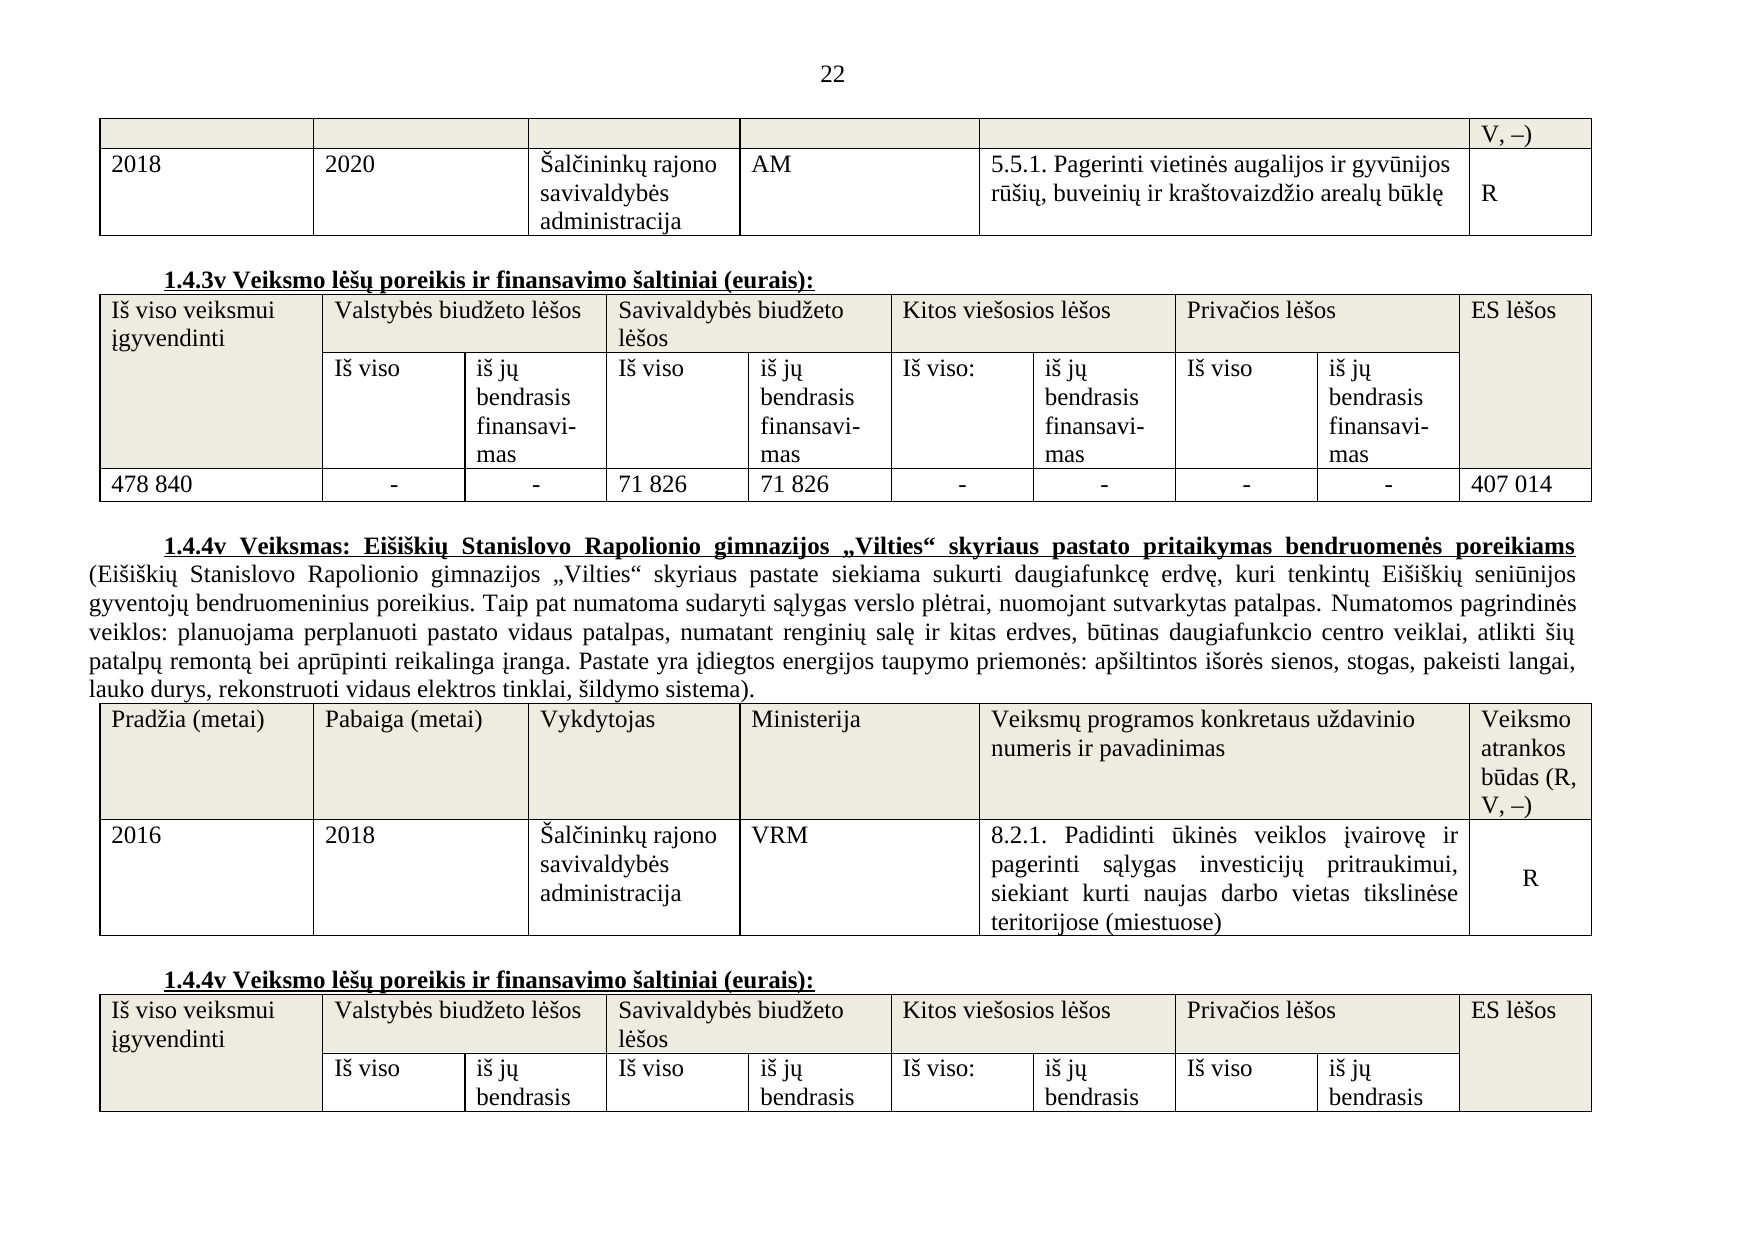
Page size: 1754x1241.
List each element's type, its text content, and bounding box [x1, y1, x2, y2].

table_cell 407 014 [1460, 469, 1591, 501]
table_cell Iš viso [1176, 353, 1317, 468]
table_header Valstybės biudžeto lėšos [323, 995, 606, 1052]
table_cell - [892, 469, 1033, 501]
table_cell Iš viso: [892, 1054, 1033, 1111]
table_cell - [1176, 469, 1317, 501]
table_cell 8.2.1. Padidinti ūkinės veiklos įvairovę ir pagerinti sąlygas investicijų pritraukimui, siekiant kurti naujas darbo vietas tikslinėse teritorijose (miestuose) [980, 820, 1469, 935]
table_header Privačios lėšos [1176, 295, 1459, 352]
table_header Pradžia (metai) [101, 704, 313, 819]
table_header Veiksmų programos konkretaus uždavinio numeris ir pavadinimas [980, 704, 1469, 819]
table_header Iš viso veiksmui įgyvendinti [101, 995, 322, 1111]
table_header ES lėšos [1460, 995, 1591, 1111]
table_header Kitos viešosios lėšos [892, 295, 1175, 352]
table_cell R [1470, 820, 1591, 935]
table_header [741, 119, 979, 148]
table_cell Šalčininkų rajono savivaldybės administracija [529, 820, 739, 935]
table_cell 2018 [314, 820, 528, 935]
table_header Iš viso veiksmui įgyvendinti [101, 295, 322, 468]
table_header Pabaiga (metai) [314, 704, 528, 819]
table_header V, –) [1470, 119, 1591, 148]
table_cell Iš viso [323, 353, 464, 468]
table_cell Šalčininkų rajono savivaldybės administracija [529, 149, 739, 235]
table_cell 2016 [101, 820, 313, 935]
table_header Savivaldybės biudžeto lėšos [607, 295, 891, 352]
table_cell Iš viso [607, 353, 748, 468]
table_header Kitos viešosios lėšos [892, 995, 1175, 1052]
table_header [101, 119, 313, 148]
table_cell iš jų bendrasis finansavi- mas [1034, 353, 1175, 468]
table_cell Iš viso [1176, 1054, 1317, 1111]
table_header Valstybės biudžeto lėšos [323, 295, 606, 352]
table_cell Iš viso: [892, 353, 1033, 468]
table_cell AM [741, 149, 979, 235]
table_header [980, 119, 1469, 148]
table_cell VRM [741, 820, 979, 935]
table_cell 5.5.1. Pagerinti vietinės augalijos ir gyvūnijos rūšių, buveinių ir kraštovaizdžio arealų būklę [980, 149, 1469, 235]
table_cell 478 840 [101, 469, 322, 501]
table_cell iš jų bendrasis finansavi- mas [466, 353, 606, 468]
text 1.4.4v Veiksmas: Eišiškių Stanislovo Rapolionio gimnazijos „Vilties“ skyriaus pastato pritaikymas bendruomenės poreikiams (Eišiškių Stanislovo Rapolionio gimnazijos „Vilties“ skyriaus pastate siekiama sukurti daugiafunkcę erdvę, kuri tenkintų Eišiškių seniūnijos gyventojų bendruomeninius poreikius. Taip pat numatoma sudaryti sąlygas verslo plėtrai, nuomojant sutvarkytas patalpas. Numatomos pagrindinės veiklos: planuojama perplanuoti pastato vidaus patalpas, numatant renginių salę ir kitas erdves, būtinas daugiafunkcio centro veiklai, atlikti šių patalpų remontą bei aprūpinti reikalinga įranga. Pastate yra įdiegtos energijos taupymo priemonės: apšiltintos išorės sienos, stogas, pakeisti langai, lauko durys, rekonstruoti vidaus elektros tinklai, šildymo sistema). [89, 531, 1577, 703]
table_cell iš jų bendrasis [749, 1054, 891, 1111]
table_cell - [1318, 469, 1459, 501]
table_cell 71 826 [607, 469, 748, 501]
table_header ES lėšos [1460, 295, 1591, 468]
table_cell Iš viso [323, 1054, 464, 1111]
table_cell Iš viso [607, 1054, 748, 1111]
table_header Savivaldybės biudžeto lėšos [607, 995, 891, 1052]
table_cell 2018 [101, 149, 313, 235]
table_cell iš jų bendrasis [1318, 1054, 1459, 1111]
table_cell 71 826 [749, 469, 891, 501]
table_header Privačios lėšos [1176, 995, 1459, 1052]
table_header Ministerija [741, 704, 979, 819]
table_header Veiksmo atrankos būdas (R, V, –) [1470, 704, 1591, 819]
table_header Vykdytojas [529, 704, 739, 819]
table_cell - [323, 469, 464, 501]
table_cell - [466, 469, 606, 501]
table_cell iš jų bendrasis [466, 1054, 606, 1111]
table_cell - [1034, 469, 1175, 501]
table_cell 2020 [314, 149, 528, 235]
text 1.4.3v Veiksmo lėšų poreikis ir finansavimo šaltiniai (eurais): [89, 265, 1577, 294]
table_cell R [1470, 149, 1591, 235]
text 1.4.4v Veiksmo lėšų poreikis ir finansavimo šaltiniai (eurais): [89, 965, 1577, 994]
table_cell iš jų bendrasis finansavi- mas [1318, 353, 1459, 468]
table_cell iš jų bendrasis [1034, 1054, 1175, 1111]
table_cell iš jų bendrasis finansavi- mas [749, 353, 891, 468]
table_header [314, 119, 528, 148]
table_header [529, 119, 739, 148]
